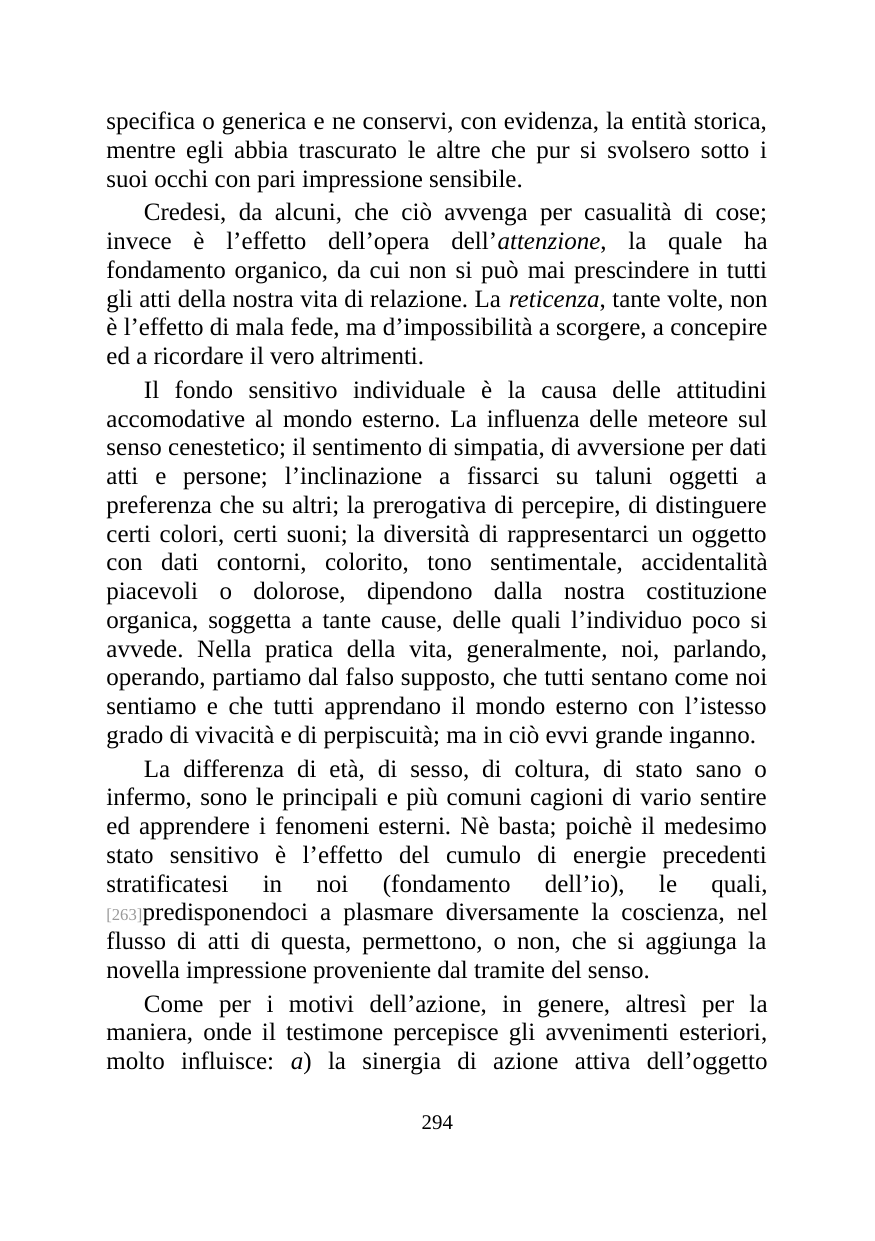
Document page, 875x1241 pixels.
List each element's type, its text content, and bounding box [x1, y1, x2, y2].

text Come per i motivi dell’azione, in genere, altresì per la maniera, onde il testimone percepisce gli avvenimenti esteriori, molto influisce: a) la sinergia di azione attiva dell’oggetto [106, 989, 768, 1075]
text Credesi, da alcuni, che ciò avvenga per casualità di cose; invece è l’effetto dell’opera dell’attenzione, la quale ha fondamento organico, da cui non si può mai prescindere in tutti gli atti della nostra vita di relazione. La reticenza, tante volte, non è l’effetto di mala fede, ma d’impossibilità a scorgere, a concepire ed a ricordare il vero altrimenti. [106, 197, 768, 370]
text specifica o generica e ne conservi, con evidenza, la entità storica, mentre egli abbia trascurato le altre che pur si svolsero sotto i suoi occhi con pari impressione sensibile. [106, 106, 768, 192]
text La differenza di età, di sesso, di coltura, di stato sano o infermo, sono le principali e più comuni cagioni di vario sentire ed apprendere i fenomeni esterni. Nè basta; poichè il medesimo stato sensitivo è l’effetto del cumulo di energie precedenti stratificatesi in noi (fondamento dell’io), le quali,[263]predisponendoci a plasmare diversamente la coscienza, nel flusso di atti di questa, permettono, o non, che si aggiunga la novella impressione proveniente dal tramite del senso. [106, 754, 768, 984]
text Il fondo sensitivo individuale è la causa delle attitudini accomodative al mondo esterno. La influenza delle meteore sul senso cenestetico; il sentimento di simpatia, di avversione per dati atti e persone; l’inclinazione a fissarci su taluni oggetti a preferenza che su altri; la prerogativa di percepire, di distinguere certi colori, certi suoni; la diversità di rappresentarci un oggetto con dati contorni, colorito, tono sentimentale, accidentalità piacevoli o dolorose, dipendono dalla nostra costituzione organica, soggetta a tante cause, delle quali l’individuo poco si avvede. Nella pratica della vita, generalmente, noi, parlando, operando, partiamo dal falso supposto, che tutti sentano come noi sentiamo e che tutti apprendano il mondo esterno con l’istesso grado di vivacità e di perpiscuità; ma in ciò evvi grande inganno. [106, 375, 768, 749]
